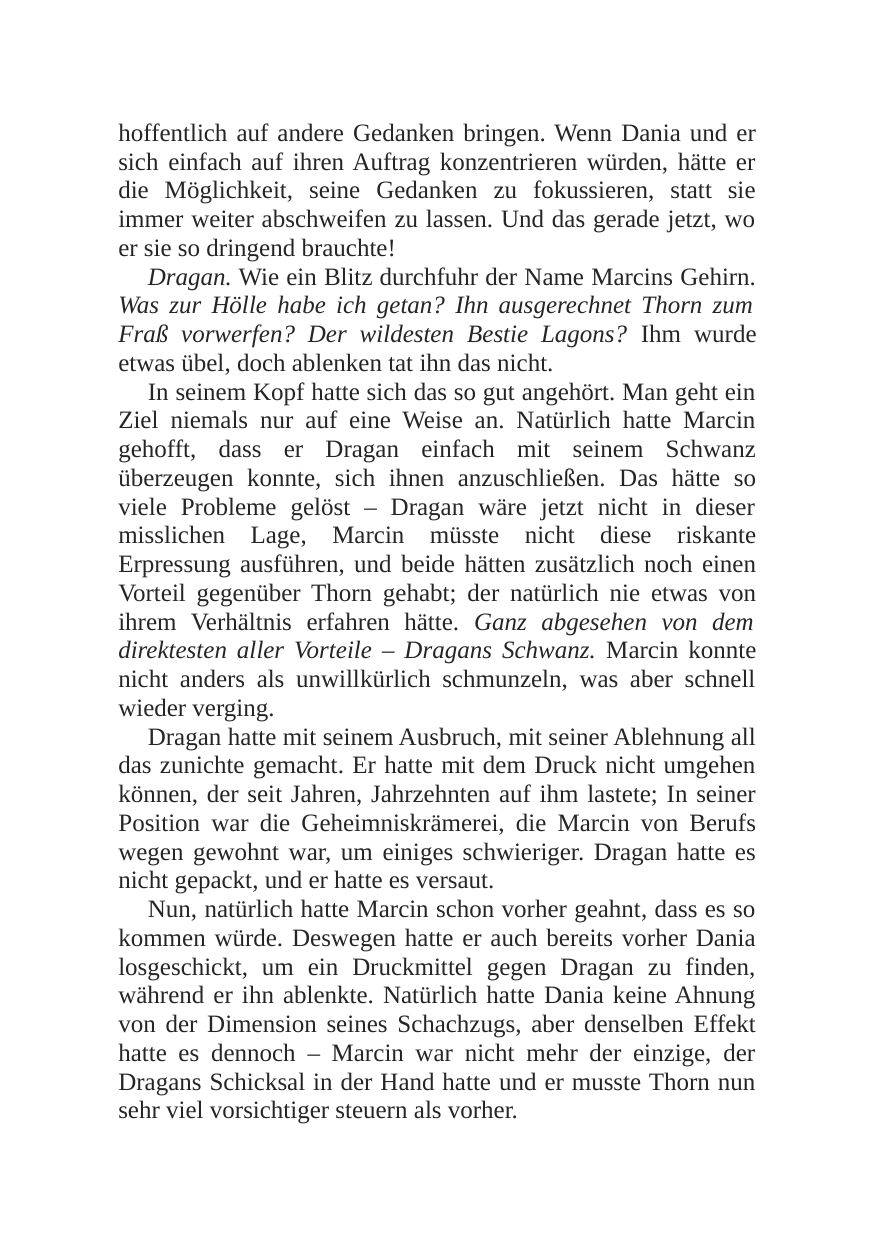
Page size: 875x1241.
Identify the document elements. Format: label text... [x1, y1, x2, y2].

text Dragan. Wie ein Blitz durchfuhr der Name Marcins Gehirn. Was zur Hölle habe ich getan? Ihn ausgerechnet Thorn zum Fraß vorwerfen? Der wildesten Bestie Lagons? Ihm wurde etwas übel, doch ablenken tat ihn das nicht. [118, 262, 756, 377]
text Nun, natürlich hatte Marcin schon vorher geahnt, dass es so kommen würde. Deswegen hatte er auch bereits vorher Dania losgeschickt, um ein Druckmittel gegen Dragan zu finden, während er ihn ablenkte. Natürlich hatte Dania keine Ahnung von der Dimension seines Schachzugs, aber denselben Effekt hatte es dennoch – Marcin war nicht mehr der einzige, der Dragans Schicksal in der Hand hatte und er musste Thorn nun sehr viel vorsichtiger steuern als vorher. [118, 894, 756, 1124]
text Dragan hatte mit seinem Ausbruch, mit seiner Ablehnung all das zunichte gemacht. Er hatte mit dem Druck nicht umgehen können, der seit Jahren, Jahrzehnten auf ihm lastete; In seiner Position war die Geheimniskrämerei, die Marcin von Berufs wegen gewohnt war, um einiges schwieriger. Dragan hatte es nicht gepackt, und er hatte es versaut. [118, 722, 756, 894]
text In seinem Kopf hatte sich das so gut angehört. Man geht ein Ziel niemals nur auf eine Weise an. Natürlich hatte Marcin gehofft, dass er Dragan einfach mit seinem Schwanz überzeugen konnte, sich ihnen anzuschließen. Das hätte so viele Probleme gelöst – Dragan wäre jetzt nicht in dieser misslichen Lage, Marcin müsste nicht diese riskante Erpressung ausführen, und beide hätten zusätzlich noch einen Vorteil gegenüber Thorn gehabt; der natürlich nie etwas von ihrem Verhältnis erfahren hätte. Ganz abgesehen von dem direktesten aller Vorteile – Dragans Schwanz. Marcin konnte nicht anders als unwillkürlich schmunzeln, was aber schnell wieder verging. [118, 377, 756, 722]
text hoffentlich auf andere Gedanken bringen. Wenn Dania und er sich einfach auf ihren Auftrag konzentrieren würden, hätte er die Möglichkeit, seine Gedanken zu fokussieren, statt sie immer weiter abschweifen zu lassen. Und das gerade jetzt, wo er sie so dringend brauchte! [118, 118, 756, 262]
